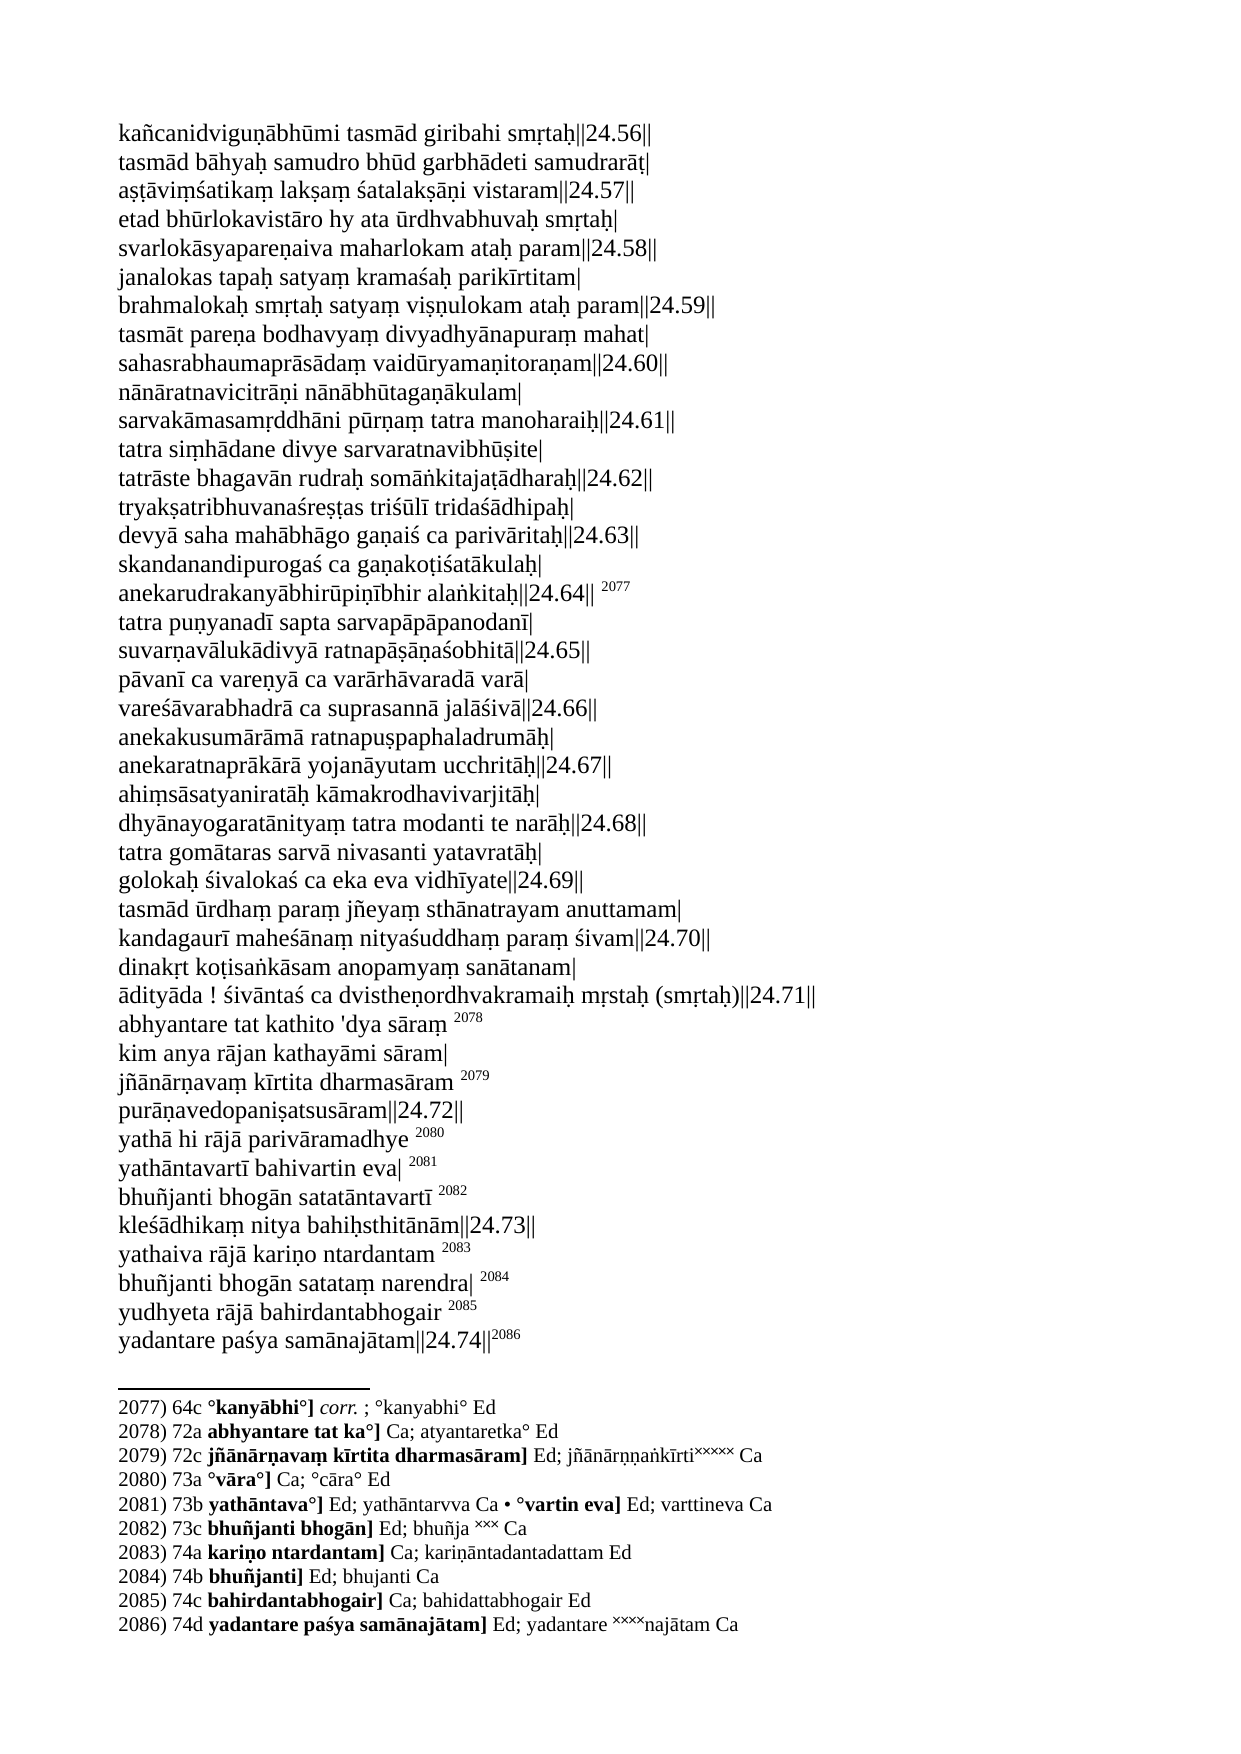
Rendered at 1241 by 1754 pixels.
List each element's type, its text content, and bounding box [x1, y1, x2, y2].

text dinakṛt koṭisaṅkāsam anopamyaṃ sanātanam| [118, 952, 1122, 981]
text jñānārṇavaṃ kīrtita dharmasāram [118, 1067, 1122, 1096]
text ) 64c °kanyābhi°] corr. ; °kanyabhi° Ed [118, 1395, 1122, 1419]
text bhuñjanti bhogān satataṃ narendra| [118, 1268, 1122, 1297]
text anekarudrakanyābhirūpiṇībhir alaṅkitaḥ||24.64|| [118, 578, 1122, 607]
text yadantare paśya samānajātam||24.74|| [118, 1326, 1122, 1354]
text sahasrabhaumaprāsādaṃ vaidūryamaṇitoraṇam||24.60|| [118, 348, 1122, 377]
text ) 74b bhuñjanti] Ed; bhujanti Ca [118, 1564, 1122, 1588]
text brahmalokaḥ smṛtaḥ satyaṃ viṣṇulokam ataḥ param||24.59|| [118, 291, 1122, 319]
text ) 73b yathāntava°] Ed; yathāntarvva Ca • °vartin eva] Ed; varttineva Ca [118, 1491, 1122, 1516]
text dhyānayogaratānityaṃ tatra modanti te narāḥ||24.68|| [118, 808, 1122, 837]
text ādityāda ! śivāntaś ca dvistheṇordhvakramaiḥ mṛstaḥ (smṛtaḥ)||24.71|| [118, 981, 1122, 1009]
text suvarṇavālukādivyā ratnapāṣāṇaśobhitā||24.65|| [118, 636, 1122, 664]
text yathāntavartī bahivartin eva| [118, 1153, 1122, 1182]
text ) 73a °vāra°] Ca; °cāra° Ed [118, 1467, 1122, 1491]
text yathaiva rājā kariṇo ntardantam [118, 1239, 1122, 1268]
text tasmāt pareṇa bodhavyaṃ divyadhyānapuraṃ mahat| [118, 319, 1122, 348]
text tryakṣatribhuvanaśreṣṭas triśūlī tridaśādhipaḥ| [118, 492, 1122, 521]
text tatra gomātaras sarvā nivasanti yatavratāḥ| [118, 837, 1122, 866]
text ahiṃsāsatyaniratāḥ kāmakrodhavivarjitāḥ| [118, 779, 1122, 808]
text anekakusumārāmā ratnapuṣpaphaladrumāḥ| [118, 722, 1122, 751]
text etad bhūrlokavistāro hy ata ūrdhvabhuvaḥ smṛtaḥ| [118, 204, 1122, 233]
text sarvakāmasamṛddhāni pūrṇaṃ tatra manoharaiḥ||24.61|| [118, 406, 1122, 434]
text tatra siṃhādane divye sarvaratnavibhūṣite| [118, 434, 1122, 463]
text kim anya rājan kathayāmi sāram| [118, 1038, 1122, 1067]
text bhuñjanti bhogān satatāntavartī [118, 1182, 1122, 1211]
text pāvanī ca vareṇyā ca varārhāvaradā varā| [118, 664, 1122, 693]
text yathā hi rājā parivāramadhye [118, 1124, 1122, 1153]
text ) 72c jñānārṇavaṃ kīrtita dharmasāram] Ed; jñānārṇṇaṅkīrti˟˟˟˟˟ Ca [118, 1443, 1122, 1467]
text purāṇavedopaniṣatsusāram||24.72|| [118, 1096, 1122, 1124]
text ) 72a abhyantare tat ka°] Ca; atyantaretka° Ed [118, 1419, 1122, 1443]
text skandanandipurogaś ca gaṇakoṭiśatākulaḥ| [118, 549, 1122, 578]
text kleśādhikaṃ nitya bahiḥsthitānām||24.73|| [118, 1211, 1122, 1239]
text tasmād bāhyaḥ samudro bhūd garbhādeti samudrarāṭ| [118, 147, 1122, 176]
text svarlokāsyapareṇaiva maharlokam ataḥ param||24.58|| [118, 233, 1122, 262]
text ) 74d yadantare paśya samānajātam] Ed; yadantare ˟˟˟˟najātam Ca [118, 1612, 1122, 1636]
text tatra puṇyanadī sapta sarvapāpāpanodanī| [118, 607, 1122, 636]
text anekaratnaprākārā yojanāyutam ucchritāḥ||24.67|| [118, 751, 1122, 779]
text kañcanidviguṇābhūmi tasmād giribahi smṛtaḥ||24.56|| [118, 118, 1122, 147]
text abhyantare tat kathito 'dya sāraṃ [118, 1009, 1122, 1038]
text devyā saha mahābhāgo gaṇaiś ca parivāritaḥ||24.63|| [118, 521, 1122, 549]
text golokaḥ śivalokaś ca eka eva vidhīyate||24.69|| [118, 866, 1122, 894]
text ) 74c bahirdantabhogair] Ca; bahidattabhogair Ed [118, 1588, 1122, 1612]
text aṣṭāviṃśatikaṃ lakṣaṃ śatalakṣāṇi vistaram||24.57|| [118, 176, 1122, 204]
text vareśāvarabhadrā ca suprasannā jalāśivā||24.66|| [118, 693, 1122, 722]
text janalokas tapaḥ satyaṃ kramaśaḥ parikīrtitam| [118, 262, 1122, 291]
text tasmād ūrdhaṃ paraṃ jñeyaṃ sthānatrayam anuttamam| [118, 894, 1122, 923]
text tatrāste bhagavān rudraḥ somāṅkitajaṭādharaḥ||24.62|| [118, 463, 1122, 492]
text kandagaurī maheśānaṃ nityaśuddhaṃ paraṃ śivam||24.70|| [118, 923, 1122, 952]
text nānāratnavicitrāṇi nānābhūtagaṇākulam| [118, 377, 1122, 406]
text ) 74a kariṇo ntardantam] Ca; kariṇāntadantadattam Ed [118, 1539, 1122, 1564]
text yudhyeta rājā bahirdantabhogair [118, 1297, 1122, 1326]
text ) 73c bhuñjanti bhogān] Ed; bhuñja ˟˟˟ Ca [118, 1516, 1122, 1539]
